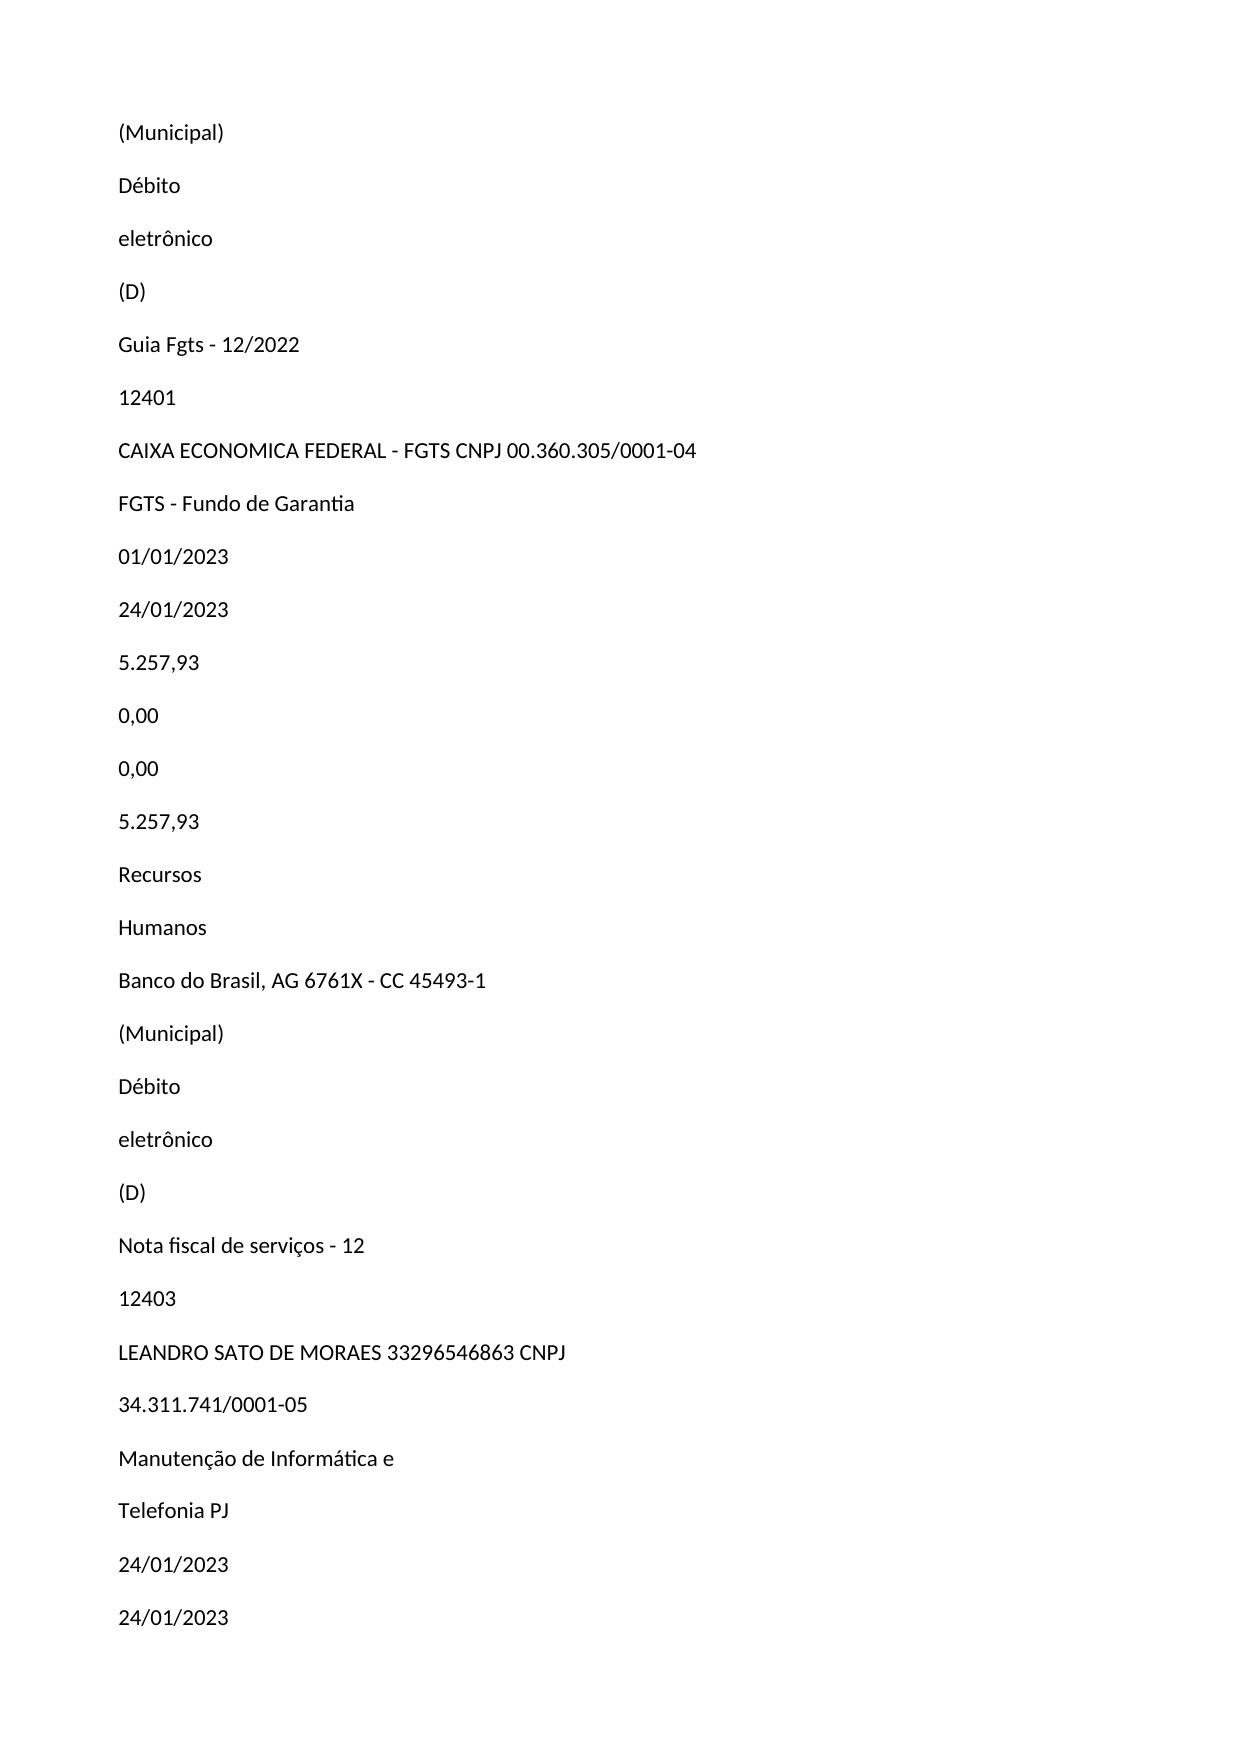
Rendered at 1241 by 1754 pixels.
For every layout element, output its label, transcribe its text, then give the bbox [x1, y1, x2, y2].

text Débito [118, 1072, 1122, 1101]
text 0,00 [118, 701, 1122, 729]
text 34.311.741/0001-05 [118, 1391, 1122, 1419]
text Humanos [118, 913, 1122, 941]
text 24/01/2023 [118, 1603, 1122, 1631]
text Banco do Brasil, AG 6761X - CC 45493-1 [118, 966, 1122, 994]
text Nota fiscal de serviços - 12 [118, 1232, 1122, 1259]
text Recursos [118, 860, 1122, 888]
text 24/01/2023 [118, 1550, 1122, 1578]
text FGTS - Fundo de Garantia [118, 489, 1122, 517]
text 5.257,93 [118, 648, 1122, 676]
text 0,00 [118, 754, 1122, 782]
text (D) [118, 277, 1122, 305]
text Débito [118, 171, 1122, 199]
text 12401 [118, 383, 1122, 411]
text Guia Fgts - 12/2022 [118, 330, 1122, 358]
text Telefonia PJ [118, 1497, 1122, 1525]
text (Municipal) [118, 118, 1122, 146]
text Manutenção de Informática e [118, 1444, 1122, 1472]
text CAIXA ECONOMICA FEDERAL - FGTS CNPJ 00.360.305/0001-04 [118, 436, 1122, 464]
text (Municipal) [118, 1019, 1122, 1047]
text 12403 [118, 1284, 1122, 1313]
text eletrônico [118, 1126, 1122, 1153]
text 5.257,93 [118, 807, 1122, 835]
text LEANDRO SATO DE MORAES 33296546863 CNPJ [118, 1338, 1122, 1366]
text eletrônico [118, 224, 1122, 252]
text 01/01/2023 [118, 542, 1122, 570]
text 24/01/2023 [118, 595, 1122, 623]
text (D) [118, 1178, 1122, 1207]
